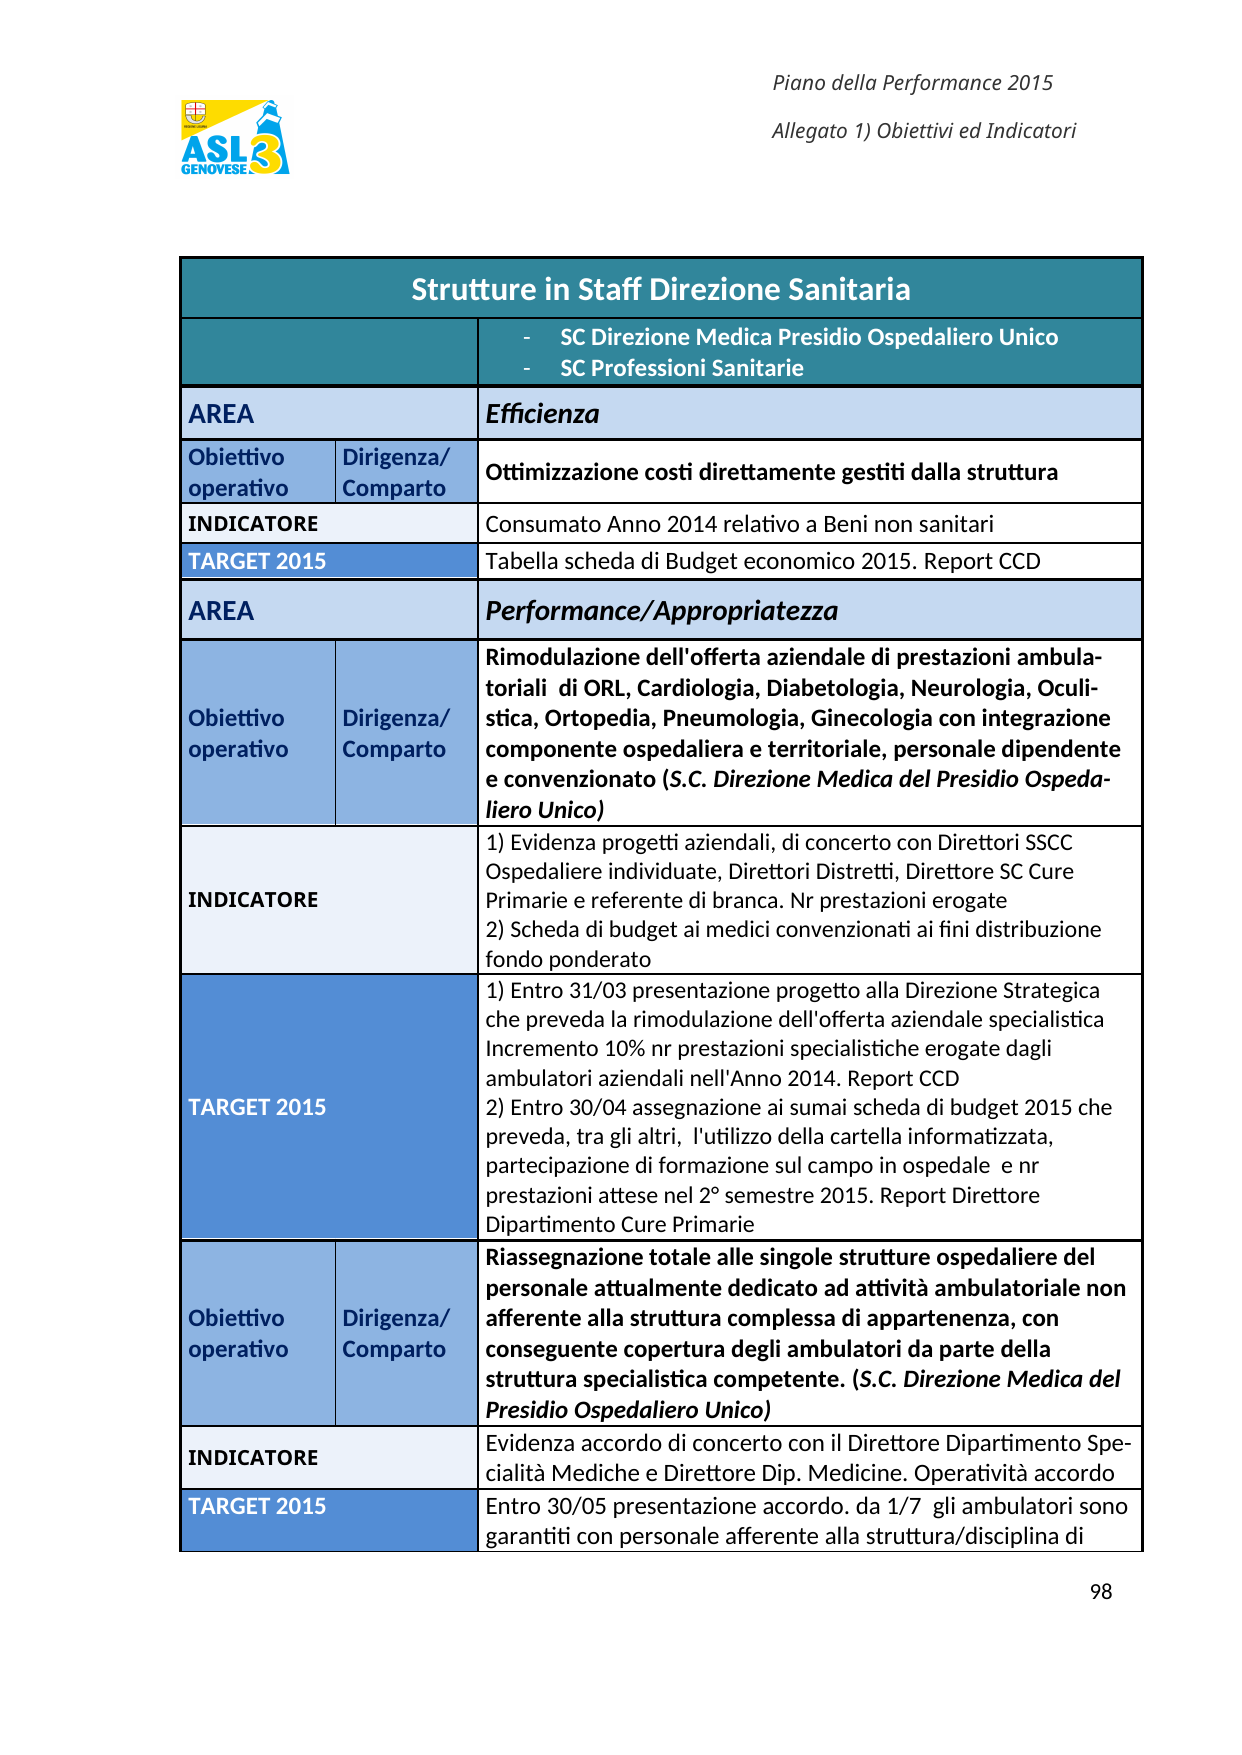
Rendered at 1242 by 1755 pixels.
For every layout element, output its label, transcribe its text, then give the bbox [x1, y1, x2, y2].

table_cell TARGET 2015 [182, 975, 335, 1238]
table_cell Obiettivo operativo [182, 1242, 335, 1425]
table_cell SC Direzione Medica Presidio Ospedaliero Unico SC Professioni Sanitarie [479, 319, 1141, 384]
table_cell INDICATORE [182, 1427, 477, 1488]
table_cell INDICATORE [182, 827, 477, 973]
table_cell Dirigenza/ Comparto [336, 1242, 477, 1425]
table_cell Obiettivo operativo [182, 641, 335, 824]
table_cell TARGET 2015 [182, 1490, 335, 1551]
table_cell [335, 1490, 477, 1551]
table_header Strutture in Staff Direzione Sanitaria [182, 259, 1141, 317]
table_cell Evidenza accordo di concerto con il Direttore Dipartimento Spe-cialità Mediche e Direttore Dip. Medicine. Operatività accordo [479, 1427, 1141, 1488]
table_cell Performance/Appropriatezza [479, 581, 1141, 638]
table_cell Riassegnazione totale alle singole strutture ospedaliere del personale attualmente dedicato ad attività ambulatoriale non afferente alla struttura complessa di appartenenza, con conseguente copertura degli ambulatori da parte della struttura specialistica competente. (S.C. Direzione Medica del Presidio Ospedaliero Unico) [479, 1242, 1141, 1425]
table_cell Rimodulazione dell'offerta aziendale di prestazioni ambula-toriali di ORL, Cardiologia, Diabetologia, Neurologia, Oculi-stica, Ortopedia, Pneumologia, Ginecologia con integrazione componente ospedaliera e territoriale, personale dipendente e convenzionato (S.C. Direzione Medica del Presidio Ospeda-liero Unico) [479, 641, 1141, 824]
table_cell AREA [182, 581, 477, 638]
table_cell Entro 30/05 presentazione accordo. da 1/7 gli ambulatori sono garantiti con personale afferente alla struttura/disciplina di [479, 1490, 1141, 1551]
table_cell [182, 319, 335, 384]
table_cell [335, 975, 477, 1238]
table_cell [335, 319, 477, 384]
table_cell Efficienza [479, 388, 1141, 438]
table_cell AREA [182, 388, 477, 438]
table_cell Obiettivo operativo [182, 441, 335, 502]
table_cell INDICATORE [182, 504, 477, 542]
table_cell 1) Entro 31/03 presentazione progetto alla Direzione Strategica che preveda la rimodulazione dell'offerta aziendale specialistica Incremento 10% nr prestazioni specialistiche erogate dagli ambulatori aziendali nell'Anno 2014. Report CCD 2) Entro 30/04 assegnazione ai sumai scheda di budget 2015 che preveda, tra gli altri, l'utilizzo della cartella informatizzata, partecipazione di formazione sul campo in ospedale e nr prestazioni attese nel 2° semestre 2015. Report Direttore Dipartimento Cure Primarie [479, 975, 1141, 1238]
table_cell Consumato Anno 2014 relativo a Beni non sanitari [479, 504, 1141, 542]
table_cell 1) Evidenza progetti aziendali, di concerto con Direttori SSCC Ospedaliere individuate, Direttori Distretti, Direttore SC Cure Primarie e referente di branca. Nr prestazioni erogate 2) Scheda di budget ai medici convenzionati ai fini distribuzione fondo ponderato [479, 827, 1141, 973]
table_cell Tabella scheda di Budget economico 2015. Report CCD [479, 544, 1141, 577]
table_cell Ottimizzazione costi direttamente gestiti dalla struttura [479, 441, 1141, 502]
table_cell Dirigenza/ Comparto [336, 441, 477, 502]
table_cell TARGET 2015 [182, 544, 335, 577]
table_cell Dirigenza/ Comparto [336, 641, 477, 824]
table_cell [335, 544, 477, 577]
